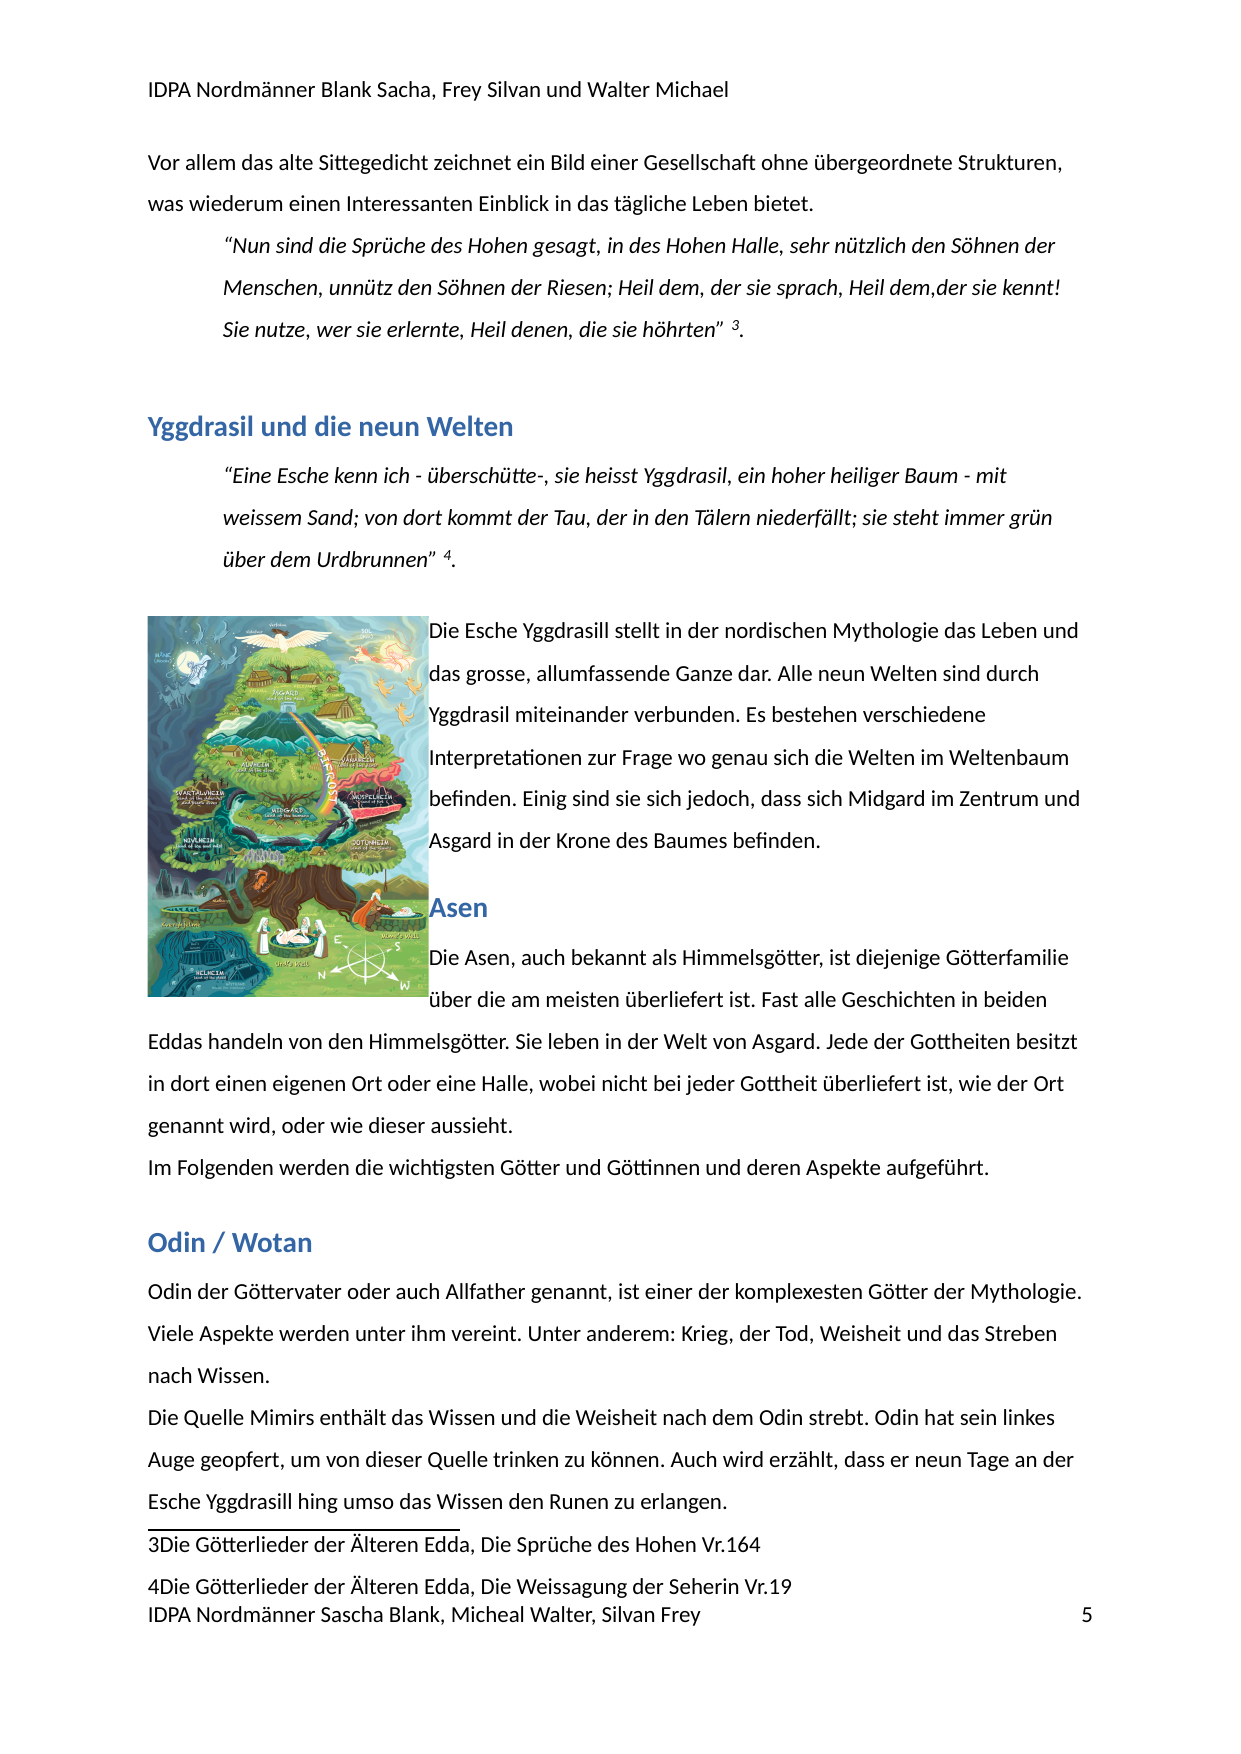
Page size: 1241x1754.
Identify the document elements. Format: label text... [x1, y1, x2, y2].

picture [147, 616, 429, 997]
text Vor allem das alte Sittegedicht zeichnet ein Bild einer Gesellschaft ohne übergeordnete Strukturen, was wiederum einen Interessanten Einblick in das tägliche Leben bietet. [148, 148, 1093, 218]
text “Nun sind die Sprüche des Hohen gesagt, in des Hohen Halle, sehr nützlich den Söhnen der Menschen, unnütz den Söhnen der Riesen; Heil dem, der sie sprach, Heil dem,der sie kennt! Sie nutze, wer sie erlernte, Heil denen, die sie höhrten” . [223, 232, 1093, 343]
subtitle Odin / Wotan [148, 1224, 1093, 1260]
subtitle Yggdrasil und die neun Welten [148, 408, 1093, 443]
text Die Asen, auch bekannt als Himmelsgötter, ist diejenige Götterfamilie über die am meisten überliefert ist. Fast alle Geschichten in beiden Eddas handeln von den Himmelsgötter. Sie leben in der Welt von Asgard. Jede der Gottheiten besitzt in dort einen eigenen Ort oder eine Halle, wobei nicht bei jeder Gottheit überliefert ist, wie der Ort genannt wird, oder wie dieser aussieht. [148, 943, 1093, 1139]
text Die Esche Yggdrasill stellt in der nordischen Mythologie das Leben und das grosse, allumfassende Ganze dar. Alle neun Welten sind durch Yggdrasil miteinander verbunden. Es bestehen verschiedene Interpretationen zur Frage wo genau sich die Welten im Weltenbaum befinden. Einig sind sie sich jedoch, dass sich Midgard im Zentrum und Asgard in der Krone des Baumes befinden. [429, 617, 1093, 854]
text Odin der Göttervater oder auch Allfather genannt, ist einer der komplexesten Götter der Mythologie. Viele Aspekte werden unter ihm vereint. Unter anderem: Krieg, der Tod, Weisheit und das Streben nach Wissen. [148, 1277, 1093, 1389]
subtitle Asen [429, 889, 1093, 925]
text Die Götterlieder der Älteren Edda, Die Weissagung der Seherin Vr.19 [148, 1572, 1093, 1600]
text Die Quelle Mimirs enthält das Wissen und die Weisheit nach dem Odin strebt. Odin hat sein linkes Auge geopfert, um von dieser Quelle trinken zu können. Auch wird erzählt, dass er neun Tage an der Esche Yggdrasill hing umso das Wissen den Runen zu erlangen. [148, 1403, 1093, 1515]
text “Eine Esche kenn ich - überschütte-, sie heisst Yggdrasil, ein hoher heiliger Baum - mit weissem Sand; von dort kommt der Tau, der in den Tälern niederfällt; sie steht immer grün über dem Urdbrunnen” . [223, 461, 1093, 573]
text Die Götterlieder der Älteren Edda, Die Sprüche des Hohen Vr.164 [148, 1530, 1093, 1558]
text Im Folgenden werden die wichtigsten Götter und Göttinnen und deren Aspekte aufgeführt. [148, 1153, 1093, 1181]
